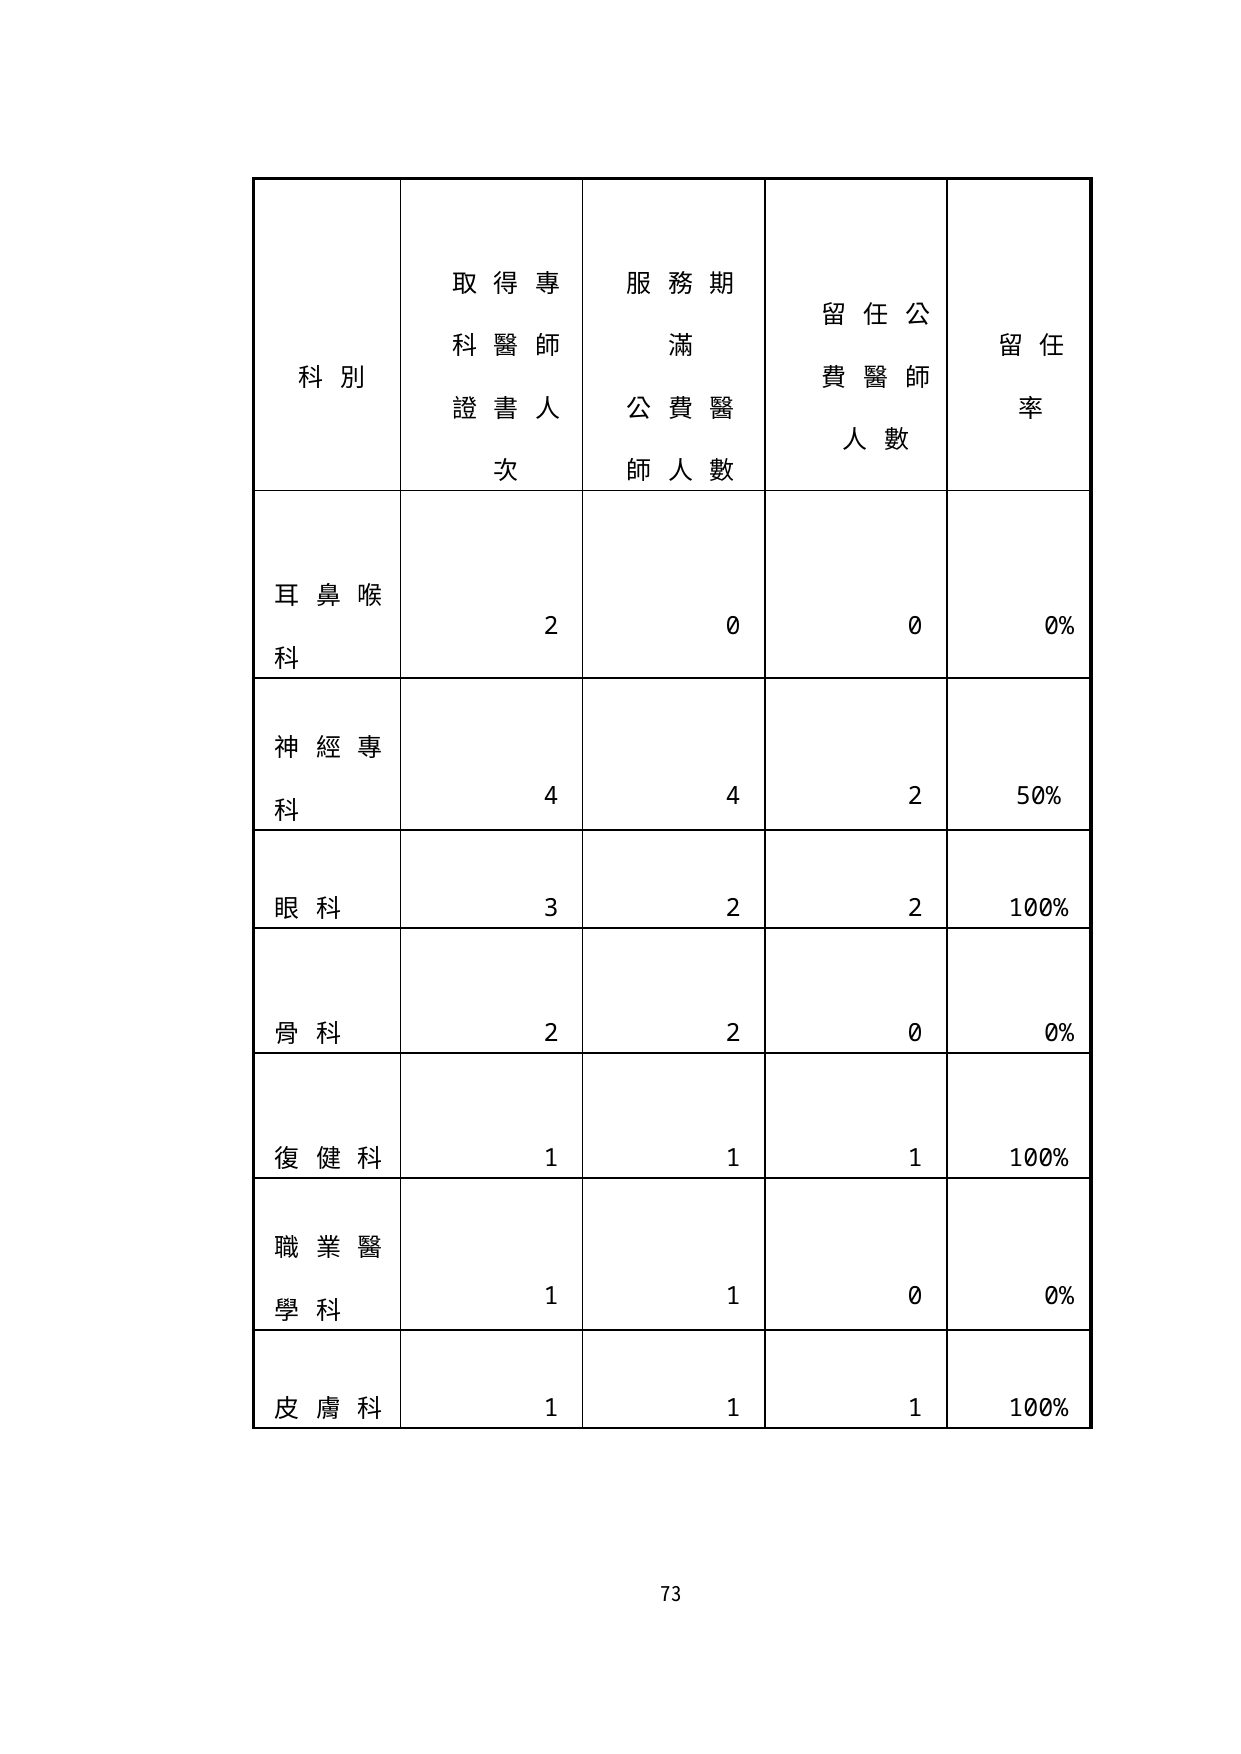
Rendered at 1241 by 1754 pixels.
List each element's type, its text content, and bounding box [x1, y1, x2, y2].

table_cell 職業醫學科 [255, 1179, 400, 1329]
table_header 服務期滿 公費醫師人數 [583, 180, 764, 490]
table_cell 0 [766, 491, 946, 677]
table_cell 2 [401, 929, 582, 1052]
table_header 科別 [255, 180, 400, 490]
table_cell 1 [766, 1331, 946, 1427]
table_cell 3 [401, 831, 582, 927]
table_cell 0% [948, 929, 1089, 1052]
table_cell 2 [401, 491, 582, 677]
table_cell 0 [766, 929, 946, 1052]
table_cell 0% [948, 1179, 1089, 1329]
table_cell 神經專科 [255, 679, 400, 829]
table_header 留任率 [948, 180, 1089, 490]
table_cell 100% [948, 1331, 1089, 1427]
table_cell 0% [948, 491, 1089, 677]
table_cell 1 [583, 1331, 764, 1427]
table_cell 2 [766, 831, 946, 927]
table_cell 100% [948, 1054, 1089, 1177]
table_cell 2 [583, 831, 764, 927]
table_cell 1 [401, 1054, 582, 1177]
table_cell 皮膚科 [255, 1331, 400, 1427]
table_cell 0 [583, 491, 764, 677]
table_header 留任公費醫師人數 [766, 180, 946, 490]
table_cell 復健科 [255, 1054, 400, 1177]
table_cell 眼科 [255, 831, 400, 927]
table_cell 2 [766, 679, 946, 829]
table_cell 0 [766, 1179, 946, 1329]
table_cell 1 [766, 1054, 946, 1177]
table_header 取得專科醫師證書人次 [401, 180, 582, 490]
table_cell 1 [583, 1054, 764, 1177]
table_cell 1 [583, 1179, 764, 1329]
table_cell 50% [948, 679, 1089, 829]
table_cell 1 [401, 1331, 582, 1427]
table_cell 4 [401, 679, 582, 829]
table_cell 100% [948, 831, 1089, 927]
table_cell 耳鼻喉科 [255, 491, 400, 677]
table_cell 2 [583, 929, 764, 1052]
table_cell 1 [401, 1179, 582, 1329]
table_cell 4 [583, 679, 764, 829]
table_cell 骨科 [255, 929, 400, 1052]
